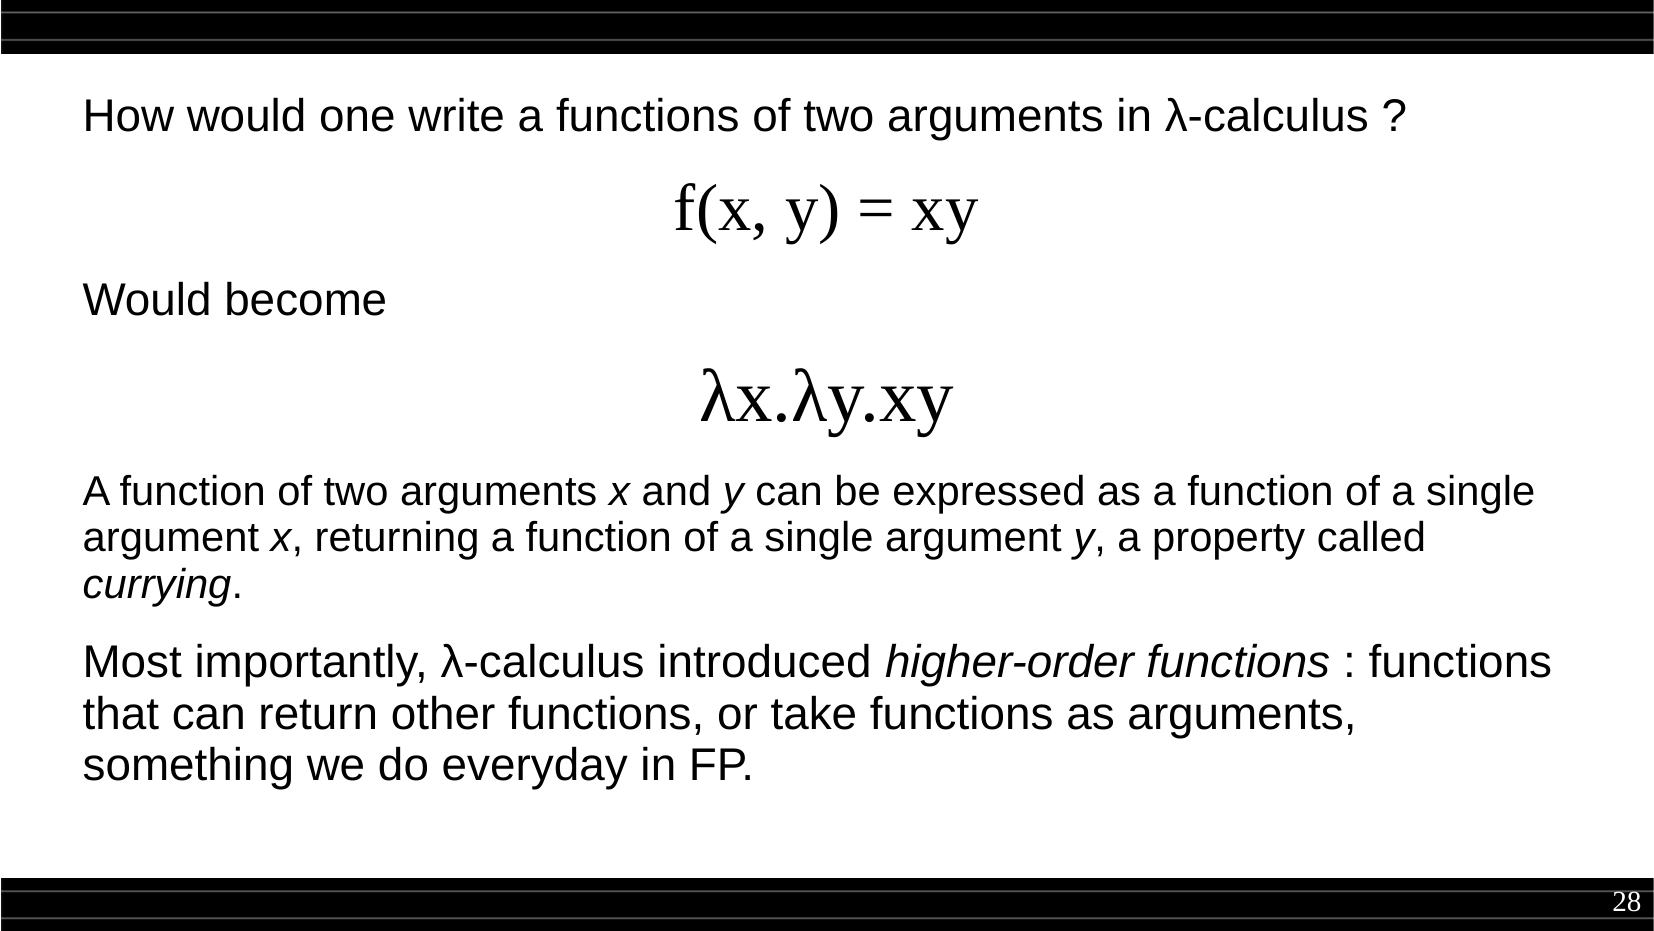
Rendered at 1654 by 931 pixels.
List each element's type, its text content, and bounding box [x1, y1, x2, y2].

picture [1, 0, 1654, 54]
picture [1, 878, 1654, 931]
list How would one write a functions of two arguments in λ-calculus ? f(x, y) = xy Would become λx.λy.xy A function of two arguments x and y can be expressed as a function of a single argument x, returning a function of a single argument y, a property called currying. Most importantly, λ-calculus introduced higher-order functions : functions that can return other functions, or take functions as arguments, something we do everyday in FP. [82, 90, 1571, 856]
